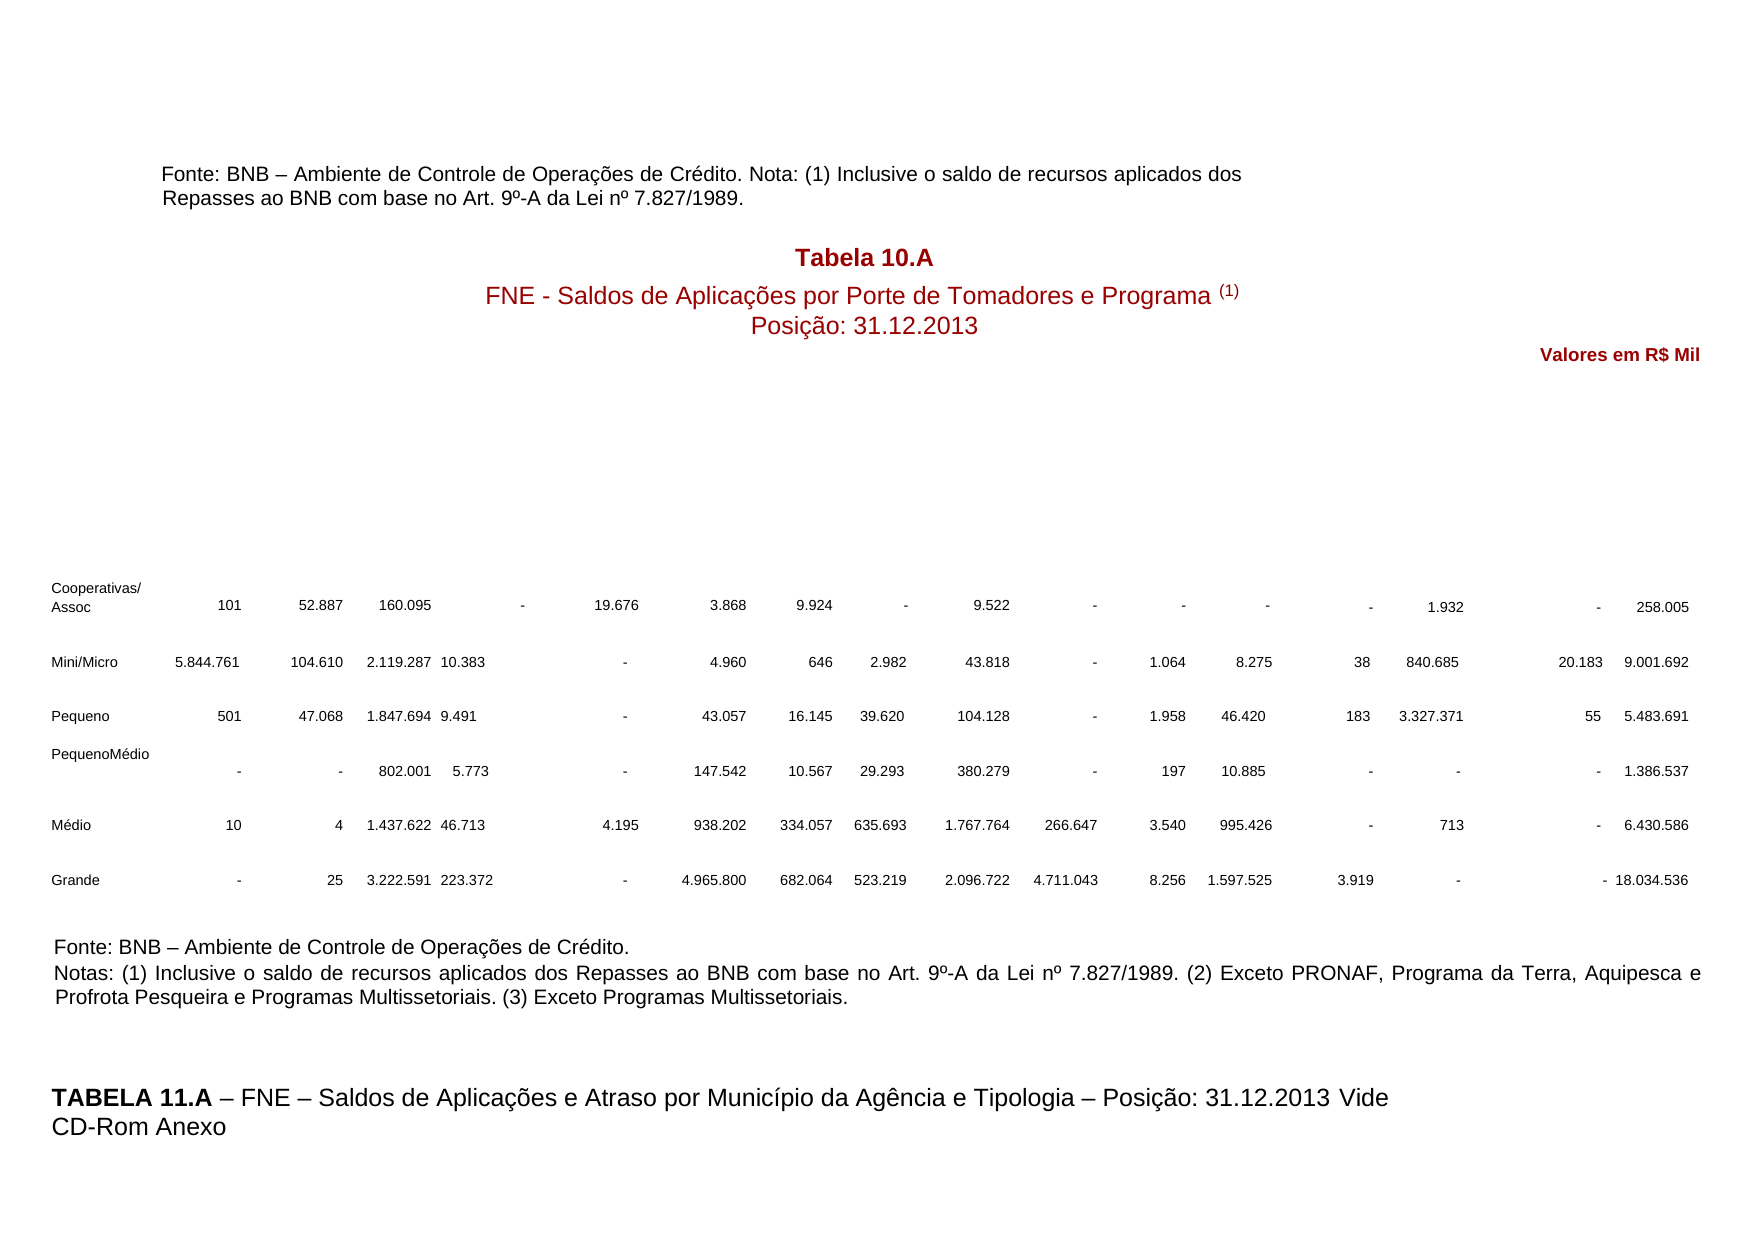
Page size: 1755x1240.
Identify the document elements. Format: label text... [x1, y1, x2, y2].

table_cell [46, 838, 51, 893]
table_cell - [1480, 563, 1624, 620]
table_cell 52.887 [256, 563, 357, 620]
table_cell Cooperativas/ Assoc [51, 563, 166, 620]
table_cell 258.005 [1624, 563, 1692, 620]
table_cell 47.068 [256, 674, 357, 729]
table_cell 204.594 [256, 893, 357, 935]
table_cell - [594, 729, 664, 783]
table_cell 3.540 [1112, 784, 1207, 838]
subtitle Valores em R$ Mil [28, 342, 1706, 366]
table_cell 713 [1389, 784, 1480, 838]
table_cell 10.885 [1207, 729, 1287, 783]
table_cell Total [154, 104, 425, 161]
table_cell 2.119.287 10.383 [357, 620, 594, 674]
table_cell - [1389, 838, 1480, 893]
table_header PRONAF [166, 395, 256, 563]
table_cell [1698, 563, 1707, 620]
table_cell Grande [51, 838, 166, 893]
table_header Agrin (3) [761, 395, 847, 563]
table_cell 2.096.722 [925, 838, 1024, 893]
table_cell - [1112, 563, 1207, 620]
table_cell 19.676 [594, 563, 664, 620]
table_cell 1.932 [1389, 563, 1480, 620]
table_cell 1.386.537 [1624, 729, 1692, 783]
text Notas: (1) Inclusive o saldo de recursos aplicados dos Repasses ao BNB com base no Art. 9º-A da Lei nº 7.827/1989. (2) Exceto PRONAF, Programa da Terra, Aquipesca e Profrota Pesqueira e Programas Multissetoriais. (3) Exceto Programas Multissetoriais. [54, 961, 1706, 1009]
table_header Comércio e Serviços (3) [925, 395, 1024, 563]
table_cell - [1480, 784, 1624, 838]
table_cell 23.871 [599, 893, 669, 935]
table_cell [46, 620, 51, 674]
text FNE - Saldos de Aplicações por Porte de Tomadores e Programa (1) [28, 281, 1707, 309]
table_cell 266.647 [1024, 784, 1112, 838]
table_cell 38 [1288, 620, 1389, 674]
table_cell 6.103.429 [669, 893, 761, 935]
text Posição: 31.12.2013 [28, 311, 1707, 340]
table_cell 9.001.692 [1624, 620, 1692, 674]
table_header Porte [46, 395, 166, 563]
table_cell - [1207, 563, 1287, 620]
table_cell 9.589.290 [357, 893, 481, 935]
table_cell - [256, 729, 357, 783]
table_cell - [847, 563, 925, 620]
table_cell - [1288, 563, 1389, 620]
table_header Proinfra (3) [1024, 395, 1112, 563]
table_cell 380.279 [925, 729, 1024, 783]
table_cell 40.595.047 [1360, 104, 1505, 161]
table_cell 104.128 [925, 674, 1024, 729]
table_cell 3.327.371 [1389, 674, 1480, 729]
table_cell 2.658.531 [1207, 893, 1287, 935]
table_cell [1480, 893, 1558, 935]
table_cell 1.437.622 46.713 [357, 784, 594, 838]
table_cell [1698, 620, 1707, 674]
table_cell 43.057 [664, 674, 761, 729]
text Fonte: BNB – Ambiente de Controle de Operações de Crédito. [54, 935, 1706, 959]
table_cell [46, 784, 51, 838]
table_cell [46, 729, 51, 783]
table_cell 4 [256, 784, 357, 838]
table_cell 4.402.233 [925, 893, 1024, 935]
table_cell [1692, 838, 1698, 893]
table_cell 501 [166, 674, 256, 729]
table_cell - [1024, 620, 1112, 674]
table_cell 18.034.536 [1211, 104, 1360, 161]
table_cell 9.924 [761, 563, 847, 620]
table_cell 3.868 [664, 563, 761, 620]
table_cell 20.238 40.595.047 [1558, 893, 1707, 935]
table_cell 4.170.701 [1389, 893, 1480, 935]
table_cell - [1288, 784, 1389, 838]
table_cell 4.977.690 [1024, 893, 1112, 935]
table_cell [46, 563, 51, 620]
table_header Inovação [1112, 395, 1207, 563]
table_cell 1.597.525 [1207, 838, 1287, 893]
table_header Empreendedor Individual [1480, 395, 1624, 563]
table_cell 46.420 [1207, 674, 1287, 729]
table_cell 2.982 [847, 620, 925, 674]
table_cell 39.620 [847, 674, 925, 729]
table_cell 682.064 [761, 838, 847, 893]
table_cell 295.732 [481, 893, 599, 935]
table_cell 635.693 [847, 784, 925, 838]
table_cell - [594, 620, 664, 674]
table_cell Total [51, 893, 166, 935]
table_header Programas Multissetoriais Micro e Verde Procultura Pequena Empresa [1207, 395, 1480, 563]
table_cell 5.845.373 [166, 893, 256, 935]
table_cell 10.567 [761, 729, 847, 783]
table_cell 6.430.586 [1624, 784, 1692, 838]
table_cell [1698, 784, 1707, 838]
table_cell - [1024, 674, 1112, 729]
table_cell 55 [1480, 674, 1624, 729]
table_header [1698, 395, 1707, 563]
table_cell 1.230.80 7 [847, 893, 925, 935]
table_cell [1692, 784, 1698, 838]
text Fonte: BNB – Ambiente de Controle de Operações de Crédito. Nota: (1) Inclusive o saldo de recursos aplicados dos Repasses ao BNB com base no Art. 9º-A da Lei nº 7.827/1989. [161, 161, 1244, 209]
table_cell 3.222.591 223.372 [357, 838, 594, 893]
table_cell [1698, 838, 1707, 893]
table_cell 4.711.043 [1024, 838, 1112, 893]
table_cell 4.195 [594, 784, 664, 838]
table_cell - [594, 674, 664, 729]
table_cell 4.965.800 [664, 838, 761, 893]
table_cell [1698, 674, 1707, 729]
table_cell 1.064 [1112, 620, 1207, 674]
table_cell 8.275 [1207, 620, 1287, 674]
table_cell 101 [166, 563, 256, 620]
table_cell 802.001 5.773 [357, 729, 594, 783]
table_cell [1692, 729, 1698, 783]
table_cell 258.005 9.001.692 [425, 104, 758, 161]
table_header Total [1624, 395, 1698, 563]
table_cell [1698, 729, 1707, 783]
table_header Programas Setoriais Profrota Industrial Pesqueira (3) [549, 395, 761, 563]
table_cell - [166, 838, 256, 893]
table_cell - [1480, 729, 1624, 783]
table_cell [46, 674, 51, 729]
table_cell [1692, 620, 1698, 674]
table_cell [1692, 563, 1698, 620]
table_cell 995.426 [1207, 784, 1287, 838]
table_cell [1692, 674, 1698, 729]
table_cell 5.483.691 1.386.537 6.430.586 [758, 104, 1211, 161]
table_cell 147.542 [664, 729, 761, 783]
table_header Aquipesca [443, 395, 549, 563]
table_cell 646 [761, 620, 847, 674]
table_cell - [166, 729, 256, 783]
table_cell 1.958 [1112, 674, 1207, 729]
table_cell 25 [256, 838, 357, 893]
table_cell 938.202 [664, 784, 761, 838]
table_cell 4.960 [664, 620, 761, 674]
table_cell 160.095 - [357, 563, 594, 620]
table_cell 10 [166, 784, 256, 838]
table_cell - [1288, 729, 1389, 783]
table_cell PequenoMédio [51, 729, 166, 783]
table_cell 840.685 [1389, 620, 1480, 674]
table_cell Médio [51, 784, 166, 838]
table_cell 1.767.764 [925, 784, 1024, 838]
table_cell 104.610 [256, 620, 357, 674]
table_header Rural (2) [357, 395, 443, 563]
table_cell - 18.034.536 [1480, 838, 1692, 893]
table_cell 523.219 [847, 838, 925, 893]
table_cell - [594, 838, 664, 893]
table_header Proatur [847, 395, 925, 563]
table_header Programa da Terra [256, 395, 357, 563]
table_cell 16.145 [761, 674, 847, 729]
table_cell 8.256 [1112, 838, 1207, 893]
table_cell - [1024, 729, 1112, 783]
table_cell 9.522 [925, 563, 1024, 620]
text Tabela 10.A [28, 242, 1707, 271]
table_cell 3.919 [1288, 838, 1389, 893]
table_cell 5.844.761 [166, 620, 256, 674]
table_cell 197 [1112, 729, 1207, 783]
table_cell Mini/Micro [51, 620, 166, 674]
table_cell - [1389, 729, 1480, 783]
table_cell [46, 893, 51, 935]
table_cell 43.818 [925, 620, 1024, 674]
table_cell Pequeno [51, 674, 166, 729]
table_cell 4.140 [1288, 893, 1389, 935]
table_cell 15.015 [1112, 893, 1207, 935]
table_cell 20.183 [1480, 620, 1624, 674]
text TABELA 11.A – FNE – Saldos de Aplicações e Atraso por Município da Agência e Tipologia – Posição: 31.12.2013 Vide CD-Rom Anexo [51, 1083, 1389, 1141]
table_cell 334.057 [761, 784, 847, 838]
table_cell 183 [1288, 674, 1389, 729]
table_cell 1.053.403 [761, 893, 847, 935]
table_cell 5.483.691 [1624, 674, 1692, 729]
table_cell 1.847.694 9.491 [357, 674, 594, 729]
table_cell 29.293 [847, 729, 925, 783]
table_cell - [1024, 563, 1112, 620]
